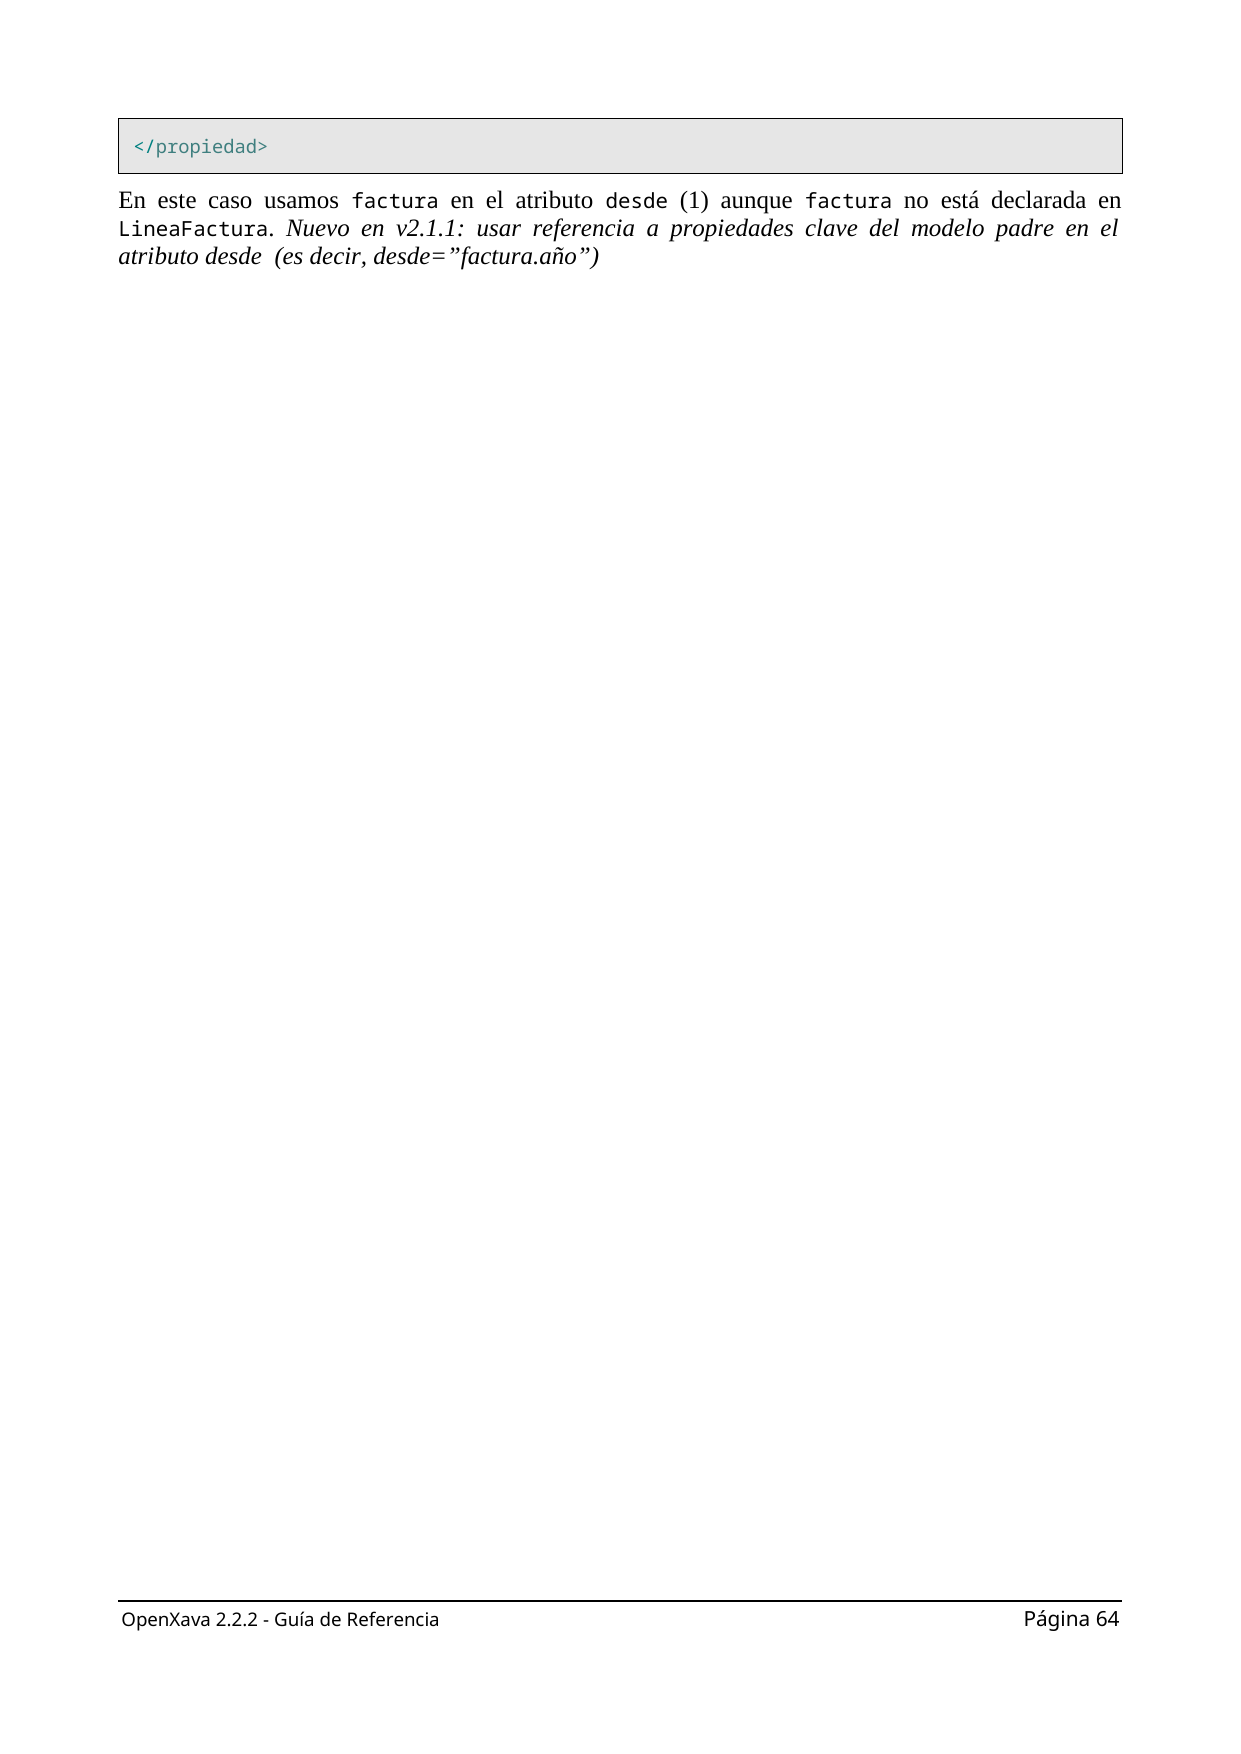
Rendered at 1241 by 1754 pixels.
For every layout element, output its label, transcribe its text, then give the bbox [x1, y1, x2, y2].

text </propiedad> [119, 119, 1122, 173]
text En este caso usamos factura en el atributo desde (1) aunque factura no está declarada en LineaFactura. Nuevo en v2.1.1: usar referencia a propiedades clave del modelo padre en el atributo desde (es decir, desde=”factura.año”) [118, 186, 1122, 270]
